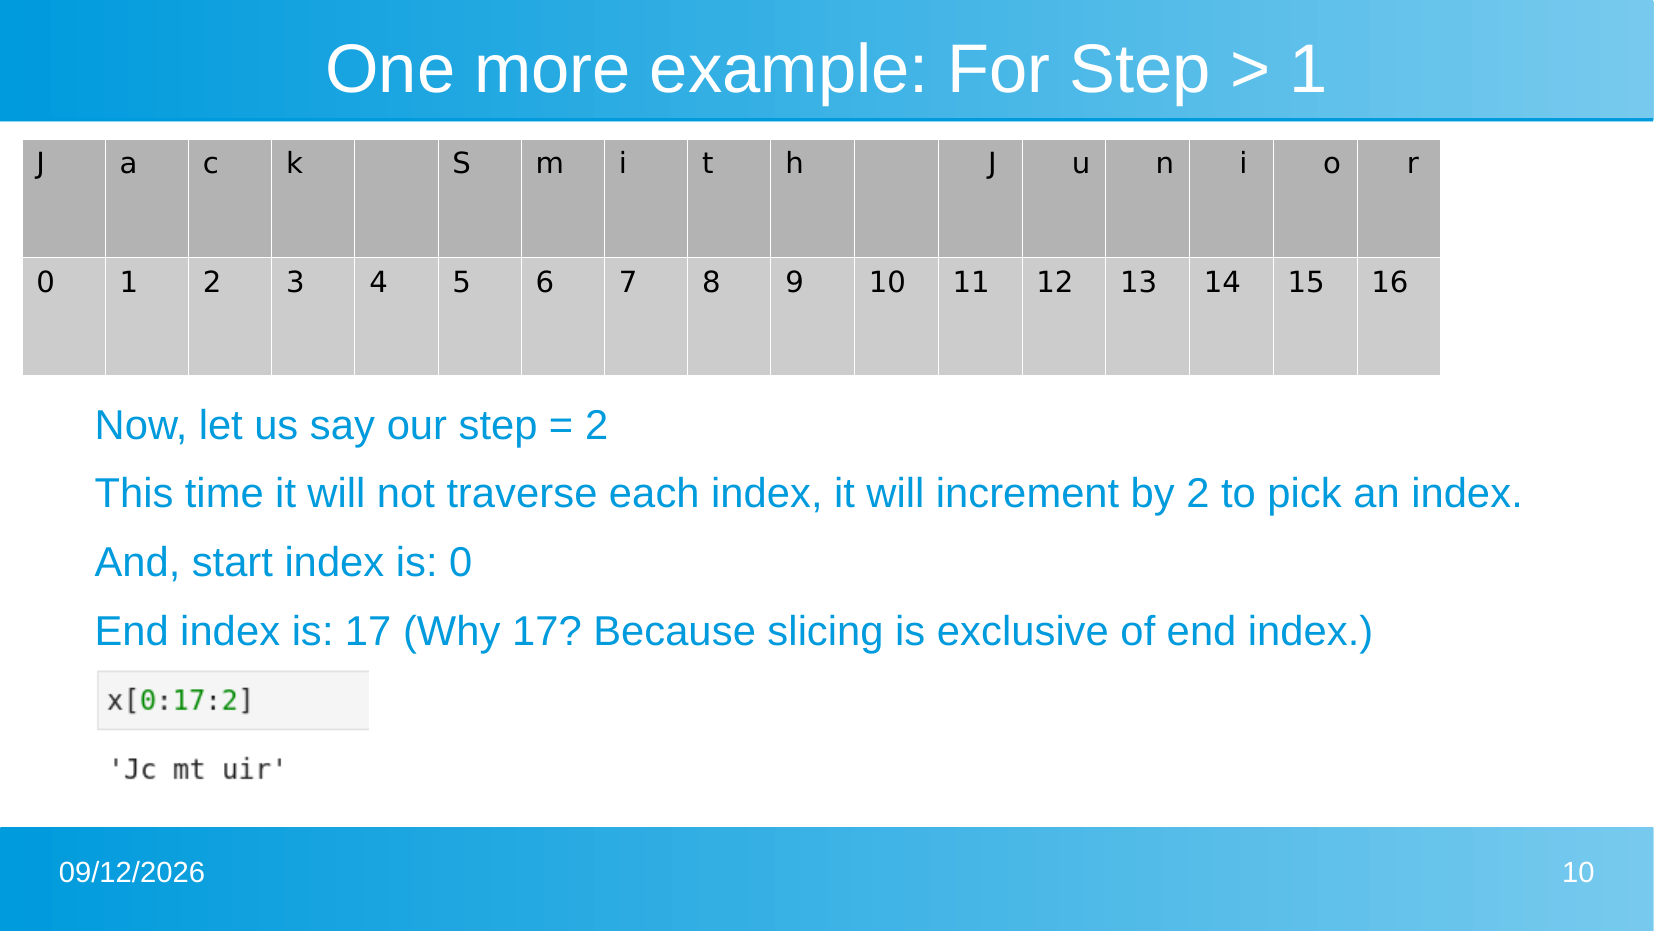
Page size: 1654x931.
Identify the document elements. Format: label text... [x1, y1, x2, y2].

table_header i [1190, 140, 1273, 257]
table_cell 2 [189, 258, 271, 375]
table_cell 15 [1274, 258, 1357, 375]
table_cell 8 [688, 258, 770, 375]
title One more example: For Step > 1 [59, 29, 1595, 108]
table_header k [272, 140, 354, 257]
table_header [355, 140, 438, 257]
table_cell 4 [355, 258, 438, 375]
table_cell 5 [439, 258, 521, 375]
table_header J [23, 140, 105, 257]
table_cell 11 [939, 258, 1022, 375]
table_cell 13 [1106, 258, 1189, 375]
table_header r [1358, 140, 1440, 257]
table_cell 3 [272, 258, 354, 375]
table_header m [522, 140, 604, 257]
table_header i [605, 140, 687, 257]
table_cell 9 [771, 258, 854, 375]
table_header u [1023, 140, 1105, 257]
table_cell 6 [522, 258, 604, 375]
table_cell 10 [855, 258, 938, 375]
picture [88, 663, 369, 810]
table_cell 1 [106, 258, 188, 375]
table_header o [1274, 140, 1357, 257]
table_header [855, 140, 938, 257]
table_cell 0 [23, 258, 105, 375]
table_header S [439, 140, 521, 257]
table_header a [106, 140, 188, 257]
table_header J [939, 140, 1022, 257]
table_cell 14 [1190, 258, 1273, 375]
table_cell 7 [605, 258, 687, 375]
table_header h [771, 140, 854, 257]
list Now, let us say our step = 2 This time it will not traverse each index, it will increment by 2 to pick an index. And, start index is: 0 End index is: 17 (Why 17? Because slicing is exclusive of end index.) [23, 401, 1560, 756]
table_header c [189, 140, 271, 257]
table_cell 16 [1358, 258, 1440, 375]
table_cell 12 [1023, 258, 1105, 375]
table_header n [1106, 140, 1189, 257]
table_header t [688, 140, 770, 257]
